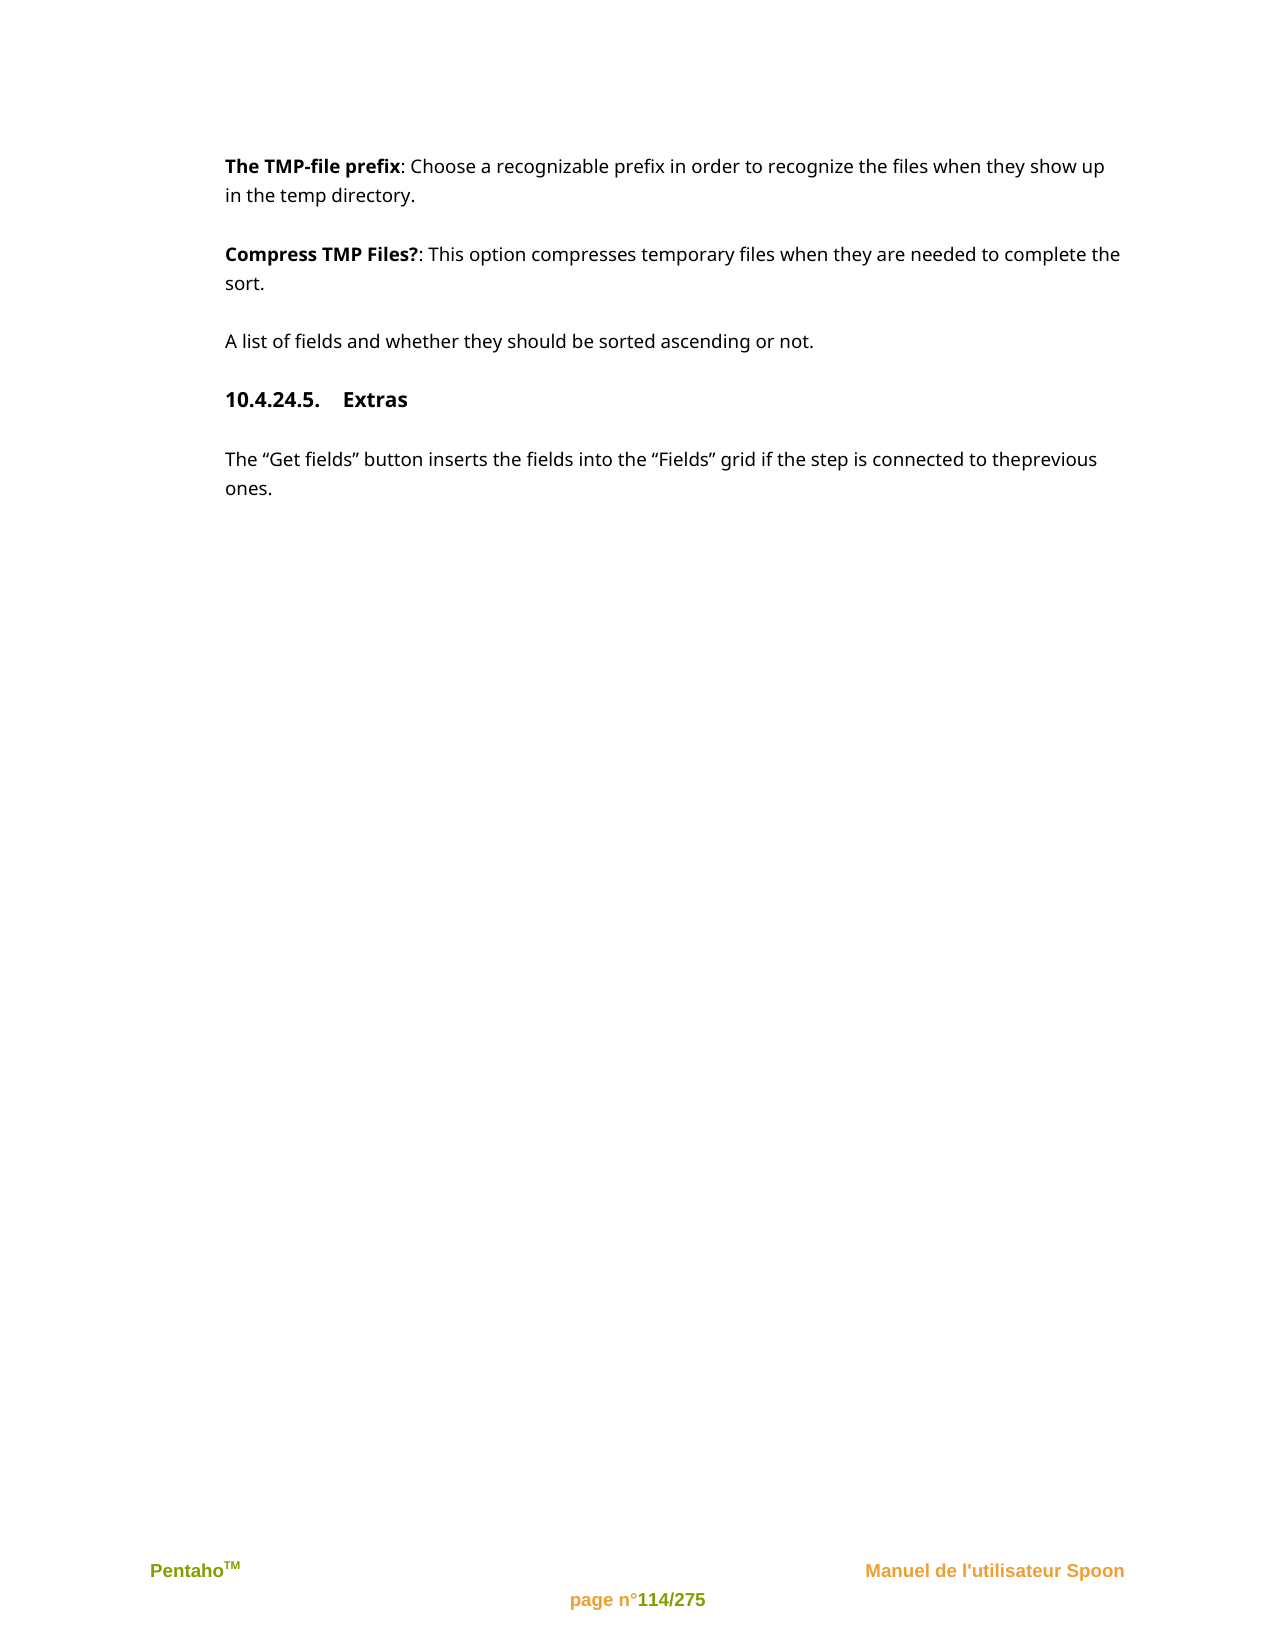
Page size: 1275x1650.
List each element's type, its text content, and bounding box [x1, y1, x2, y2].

text A list of fields and whether they should be sorted ascending or not. [225, 326, 1125, 355]
text Compress TMP Files?: This option compresses temporary files when they are needed to complete the sort. [225, 238, 1125, 296]
text The “Get fields” button inserts the fields into the “Fields” grid if the step is connected to theprevious ones. [225, 443, 1125, 501]
subtitle Extras [225, 384, 1125, 413]
text The TMP-file prefix: Choose a recognizable prefix in order to recognize the files when they show up in the temp directory. [225, 150, 1125, 208]
